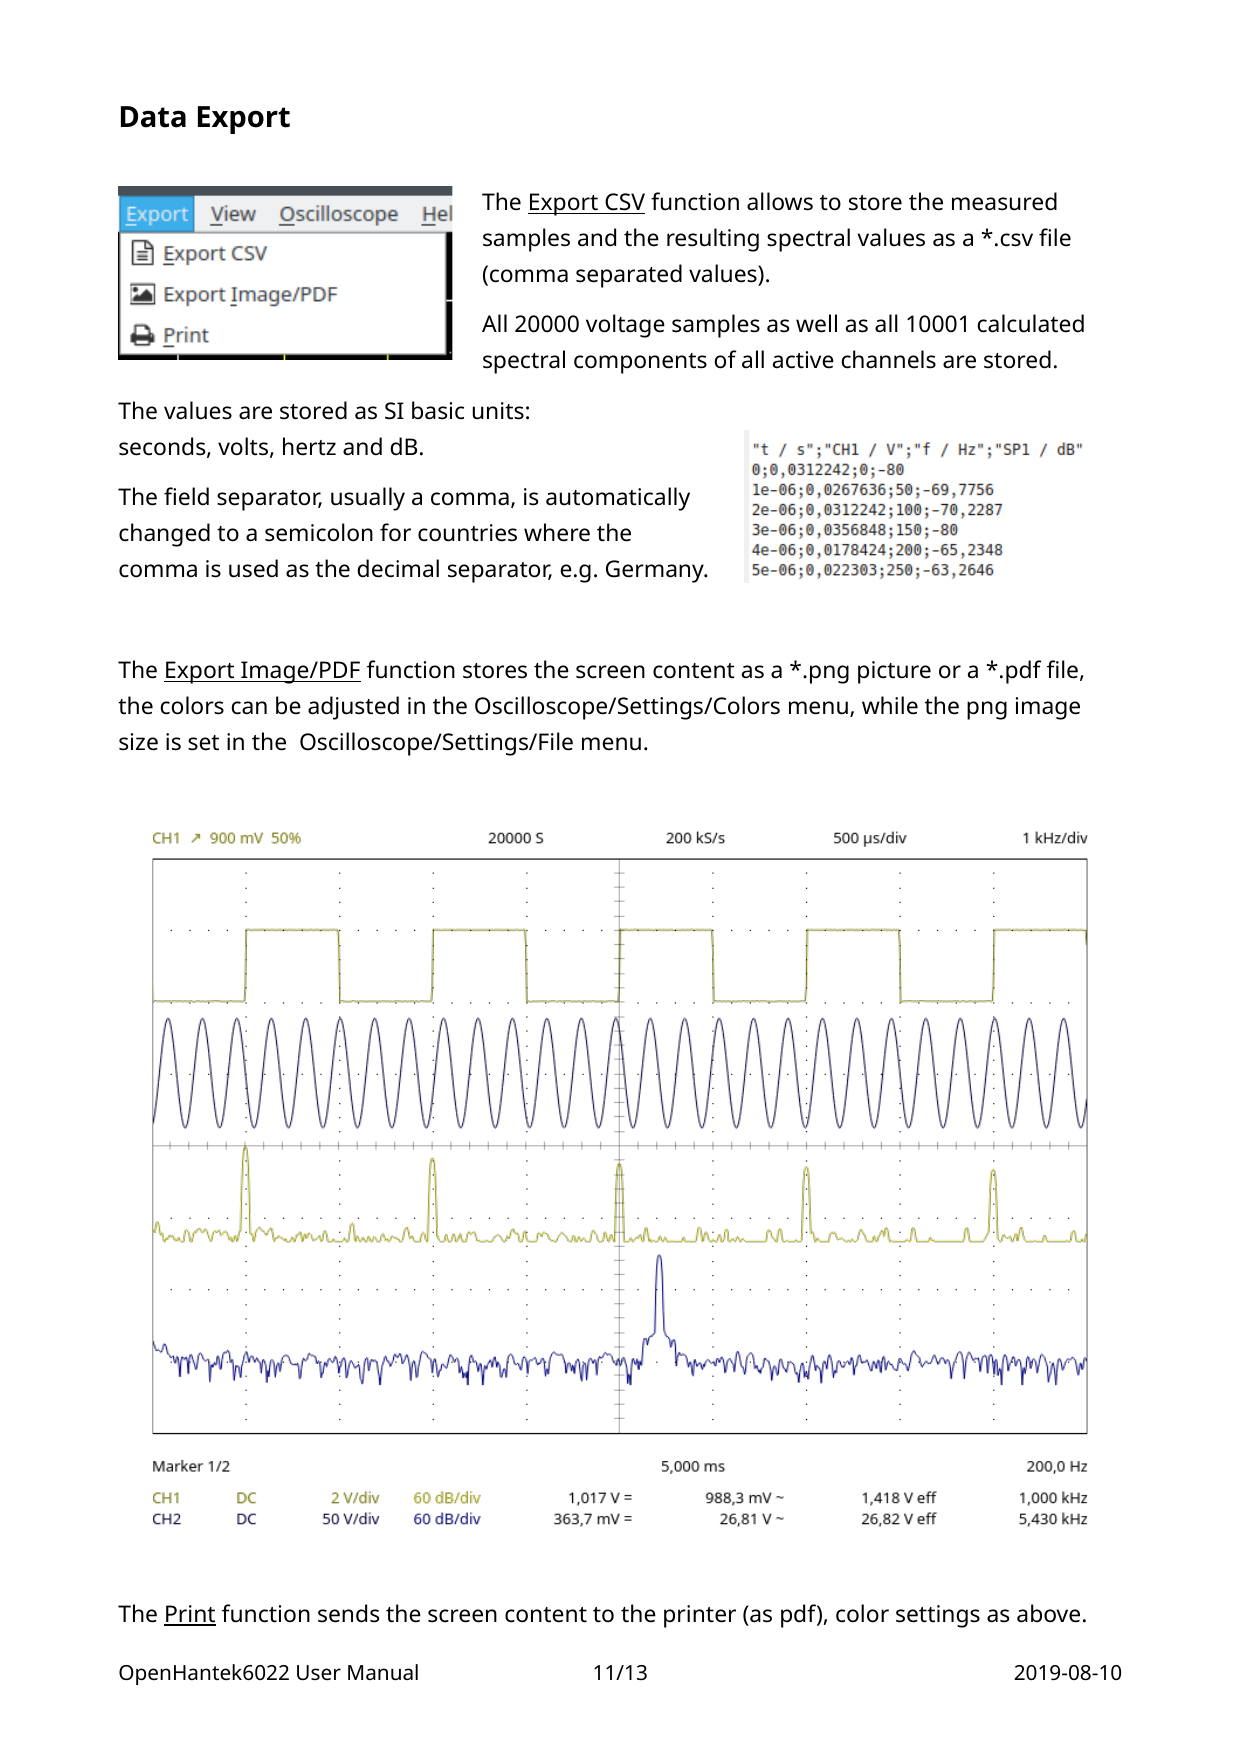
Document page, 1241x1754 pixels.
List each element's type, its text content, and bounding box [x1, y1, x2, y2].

picture [118, 186, 453, 360]
picture [152, 827, 1088, 1529]
text All 20000 voltage samples as well as all 10001 calculated spectral components of all active channels are stored. [118, 308, 1122, 376]
text The Export CSV function allows to store the measured samples and the resulting spectral values as a *.csv file (comma separated values). [453, 186, 1122, 289]
subtitle Data Export [118, 96, 1122, 136]
text The field separator, usually a comma, is automatically changed to a semicolon for countries where the comma is used as the decimal separator, e.g. Germany. [118, 481, 1122, 584]
text The Print function sends the screen content to the printer (as pdf), color settings as above. [118, 1598, 1122, 1629]
text The Export Image/PDF function stores the screen content as a *.png picture or a *.pdf file, the colors can be adjusted in the Oscilloscope/Settings/Colors menu, while the png image size is set in the Oscilloscope/Settings/File menu. [118, 654, 1122, 757]
text The values are stored as SI basic units: seconds, volts, hertz and dB. [118, 395, 1122, 462]
picture [743, 430, 1094, 583]
